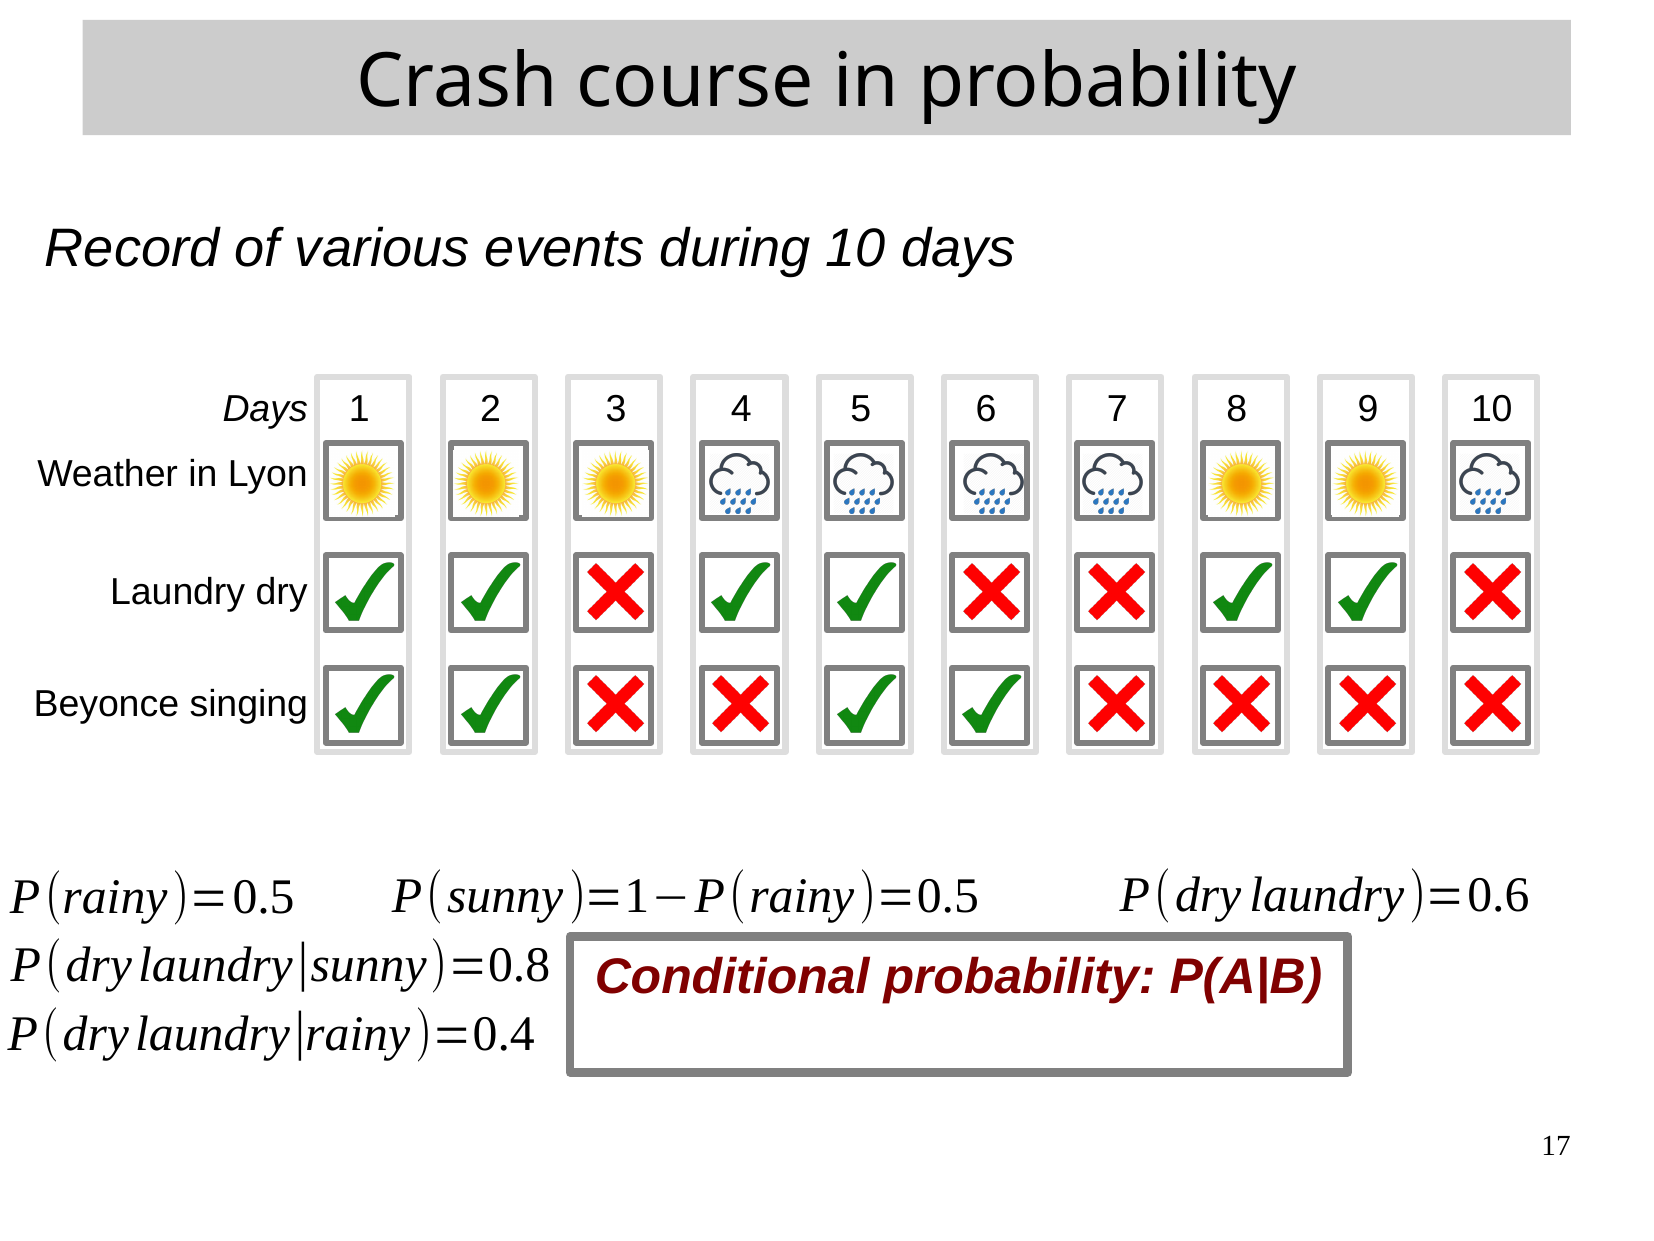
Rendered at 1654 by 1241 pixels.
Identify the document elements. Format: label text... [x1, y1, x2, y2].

text_box Days [7, 379, 314, 440]
text_box 6 [960, 380, 1021, 437]
picture [460, 561, 521, 622]
picture [453, 450, 519, 517]
picture [1337, 561, 1398, 622]
picture [709, 453, 770, 514]
picture [961, 673, 1022, 735]
picture [1459, 453, 1520, 514]
picture [836, 561, 897, 622]
picture [833, 453, 894, 514]
picture [334, 561, 395, 622]
picture [710, 561, 771, 622]
chart [0, 868, 301, 928]
picture [329, 450, 395, 517]
picture [1086, 561, 1147, 622]
picture [963, 453, 1024, 514]
picture [1082, 453, 1143, 514]
picture [1332, 450, 1399, 517]
text_box 4 [716, 380, 777, 437]
picture [710, 673, 771, 735]
text_box 8 [1211, 380, 1272, 437]
text_box Laundry dry [7, 562, 314, 623]
text_box Weather in Lyon [7, 444, 314, 505]
picture [1211, 673, 1272, 735]
text_box 3 [590, 380, 651, 437]
chart [0, 936, 559, 997]
picture [582, 450, 649, 517]
text_box 9 [1342, 380, 1403, 437]
text_box 1 [334, 380, 395, 437]
picture [1462, 673, 1523, 735]
picture [1212, 561, 1273, 622]
picture [1208, 450, 1275, 517]
text_box Conditional probability: P(A|B) [570, 936, 1348, 1073]
text_box 10 [1456, 380, 1534, 479]
text_box 10 [1456, 446, 1525, 479]
chart [0, 1005, 544, 1066]
picture [1086, 673, 1147, 735]
picture [961, 561, 1022, 622]
picture [1337, 673, 1398, 735]
text_box 2 [465, 380, 526, 437]
picture [460, 673, 521, 735]
picture [1462, 561, 1523, 622]
chart [1111, 865, 1537, 926]
text_box 5 [835, 380, 896, 437]
picture [334, 673, 395, 735]
picture [836, 673, 897, 735]
chart [381, 867, 987, 927]
picture [585, 673, 646, 735]
text_box Beyonce singing [7, 674, 314, 735]
text_box Record of various events during 10 days [30, 210, 1216, 286]
picture [585, 561, 646, 622]
title Crash course in probability [82, 19, 1571, 136]
text_box 7 [1092, 380, 1153, 437]
